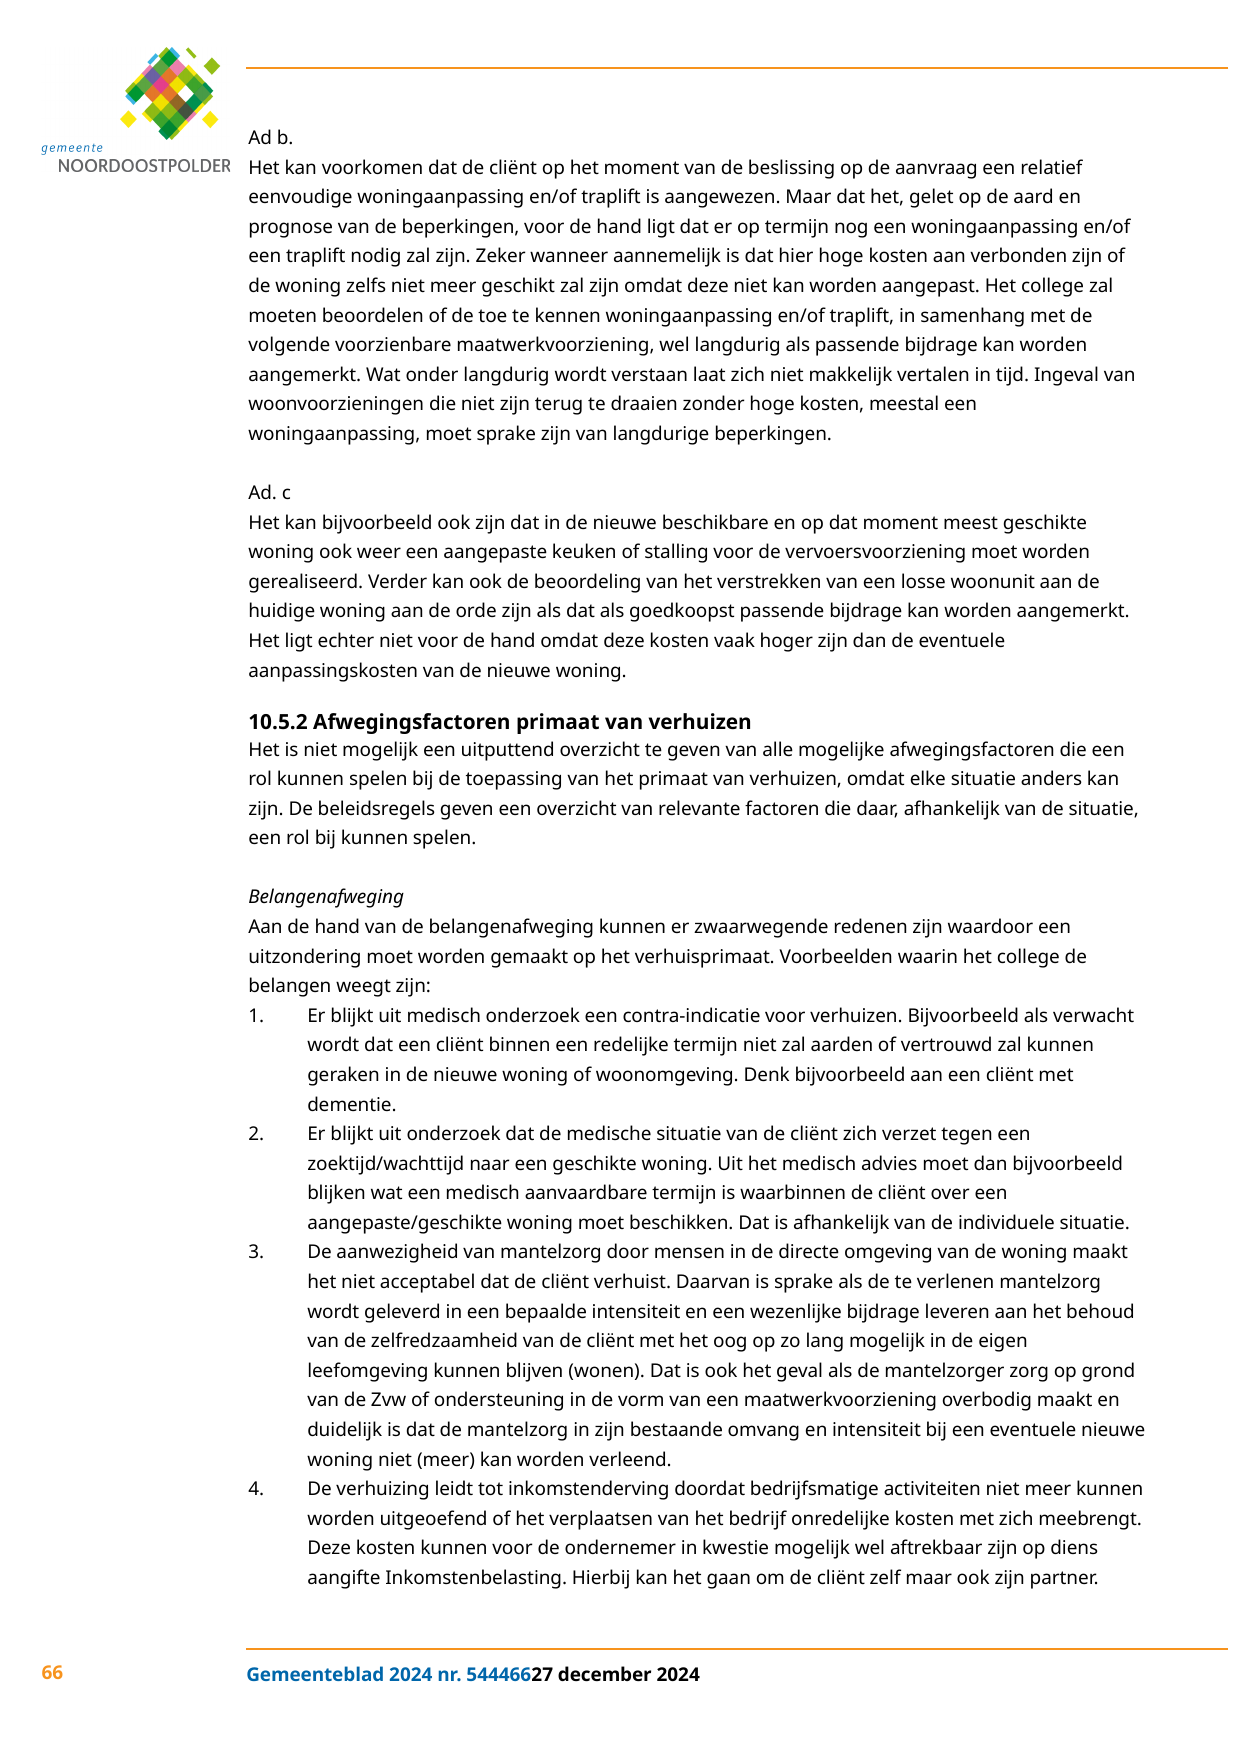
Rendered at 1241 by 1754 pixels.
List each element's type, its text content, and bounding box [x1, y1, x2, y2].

list Er blijkt uit medisch onderzoek een contra-indicatie voor verhuizen. Bijvoorbeeld als verwacht wordt dat een cliënt binnen een redelijke termijn niet zal aarden of vertrouwd zal kunnen geraken in de nieuwe woning of woonomgeving. Denk bijvoorbeeld aan een cliënt met dementie. [248, 1002, 1152, 1116]
text Het kan bijvoorbeeld ook zijn dat in de nieuwe beschikbare en op dat moment meest geschikte woning ook weer een aangepaste keuken of stalling voor de vervoersvoorziening moet worden gerealiseerd. Verder kan ook de beoordeling van het verstrekken van een losse woonunit aan de huidige woning aan de orde zijn als dat als goedkoopst passende bijdrage kan worden aangemerkt. Het ligt echter niet voor de hand omdat deze kosten vaak hoger zijn dan de eventuele aanpassingskosten van de nieuwe woning. [248, 509, 1152, 683]
text Aan de hand van de belangenafweging kunnen er zwaarwegende redenen zijn waardoor een uitzondering moet worden gemaakt op het verhuisprimaat. Voorbeelden waarin het college de belangen weegt zijn: [248, 913, 1152, 998]
list De aanwezigheid van mantelzorg door mensen in de directe omgeving van de woning maakt het niet acceptabel dat de cliënt verhuist. Daarvan is sprake als de te verlenen mantelzorg wordt geleverd in een bepaalde intensiteit en een wezenlijke bijdrage leveren aan het behoud van de zelfredzaamheid van de cliënt met het oog op zo lang mogelijk in de eigen leefomgeving kunnen blijven (wonen). Dat is ook het geval als de mantelzorger zorg op grond van de Zvw of ondersteuning in de vorm van een maatwerkvoorziening overbodig maakt en duidelijk is dat de mantelzorg in zijn bestaande omvang en intensiteit bij een eventuele nieuwe woning niet (meer) kan worden verleend. [248, 1239, 1152, 1471]
text Ad. c [248, 479, 1152, 505]
text Het is niet mogelijk een uitputtend overzicht te geven van alle mogelijke afwegingsfactoren die een rol kunnen spelen bij de toepassing van het primaat van verhuizen, omdat elke situatie anders kan zijn. De beleidsregels geven een overzicht van relevante factoren die daar, afhankelijk van de situatie, een rol bij kunnen spelen. [248, 736, 1152, 850]
text Ad b. [248, 124, 1152, 150]
text Het kan voorkomen dat de cliënt op het moment van de beslissing op de aanvraag een relatief eenvoudige woningaanpassing en/of traplift is aangewezen. Maar dat het, gelet op de aard en prognose van de beperkingen, voor de hand ligt dat er op termijn nog een woningaanpassing en/of een traplift nodig zal zijn. Zeker wanneer aannemelijk is dat hier hoge kosten aan verbonden zijn of de woning zelfs niet meer geschikt zal zijn omdat deze niet kan worden aangepast. Het college zal moeten beoordelen of de toe te kennen woningaanpassing en/of traplift, in samenhang met de volgende voorzienbare maatwerkvoorziening, wel langdurig als passende bijdrage kan worden aangemerkt. Wat onder langdurig wordt verstaan laat zich niet makkelijk vertalen in tijd. Ingeval van woonvoorzieningen die niet zijn terug te draaien zonder hoge kosten, meestal een woningaanpassing, moet sprake zijn van langdurige beperkingen. [248, 154, 1152, 446]
text 10.5.2 Afwegingsfactoren primaat van verhuizen [248, 707, 1152, 736]
list Er blijkt uit onderzoek dat de medische situatie van de cliënt zich verzet tegen een zoektijd/wachttijd naar een geschikte woning. Uit het medisch advies moet dan bijvoorbeeld blijken wat een medisch aanvaardbare termijn is waarbinnen de cliënt over een aangepaste/geschikte woning moet beschikken. Dat is afhankelijk van de individuele situatie. [248, 1120, 1152, 1235]
list De verhuizing leidt tot inkomstenderving doordat bedrijfsmatige activiteiten niet meer kunnen worden uitgeoefend of het verplaatsen van het bedrijf onredelijke kosten met zich meebrengt. Deze kosten kunnen voor de ondernemer in kwestie mogelijk wel aftrekbaar zijn op diens aangifte Inkomstenbelasting. Hierbij kan het gaan om de cliënt zelf maar ook zijn partner. [248, 1475, 1152, 1590]
picture [41, 47, 231, 172]
text Belangenafweging [248, 884, 1152, 909]
